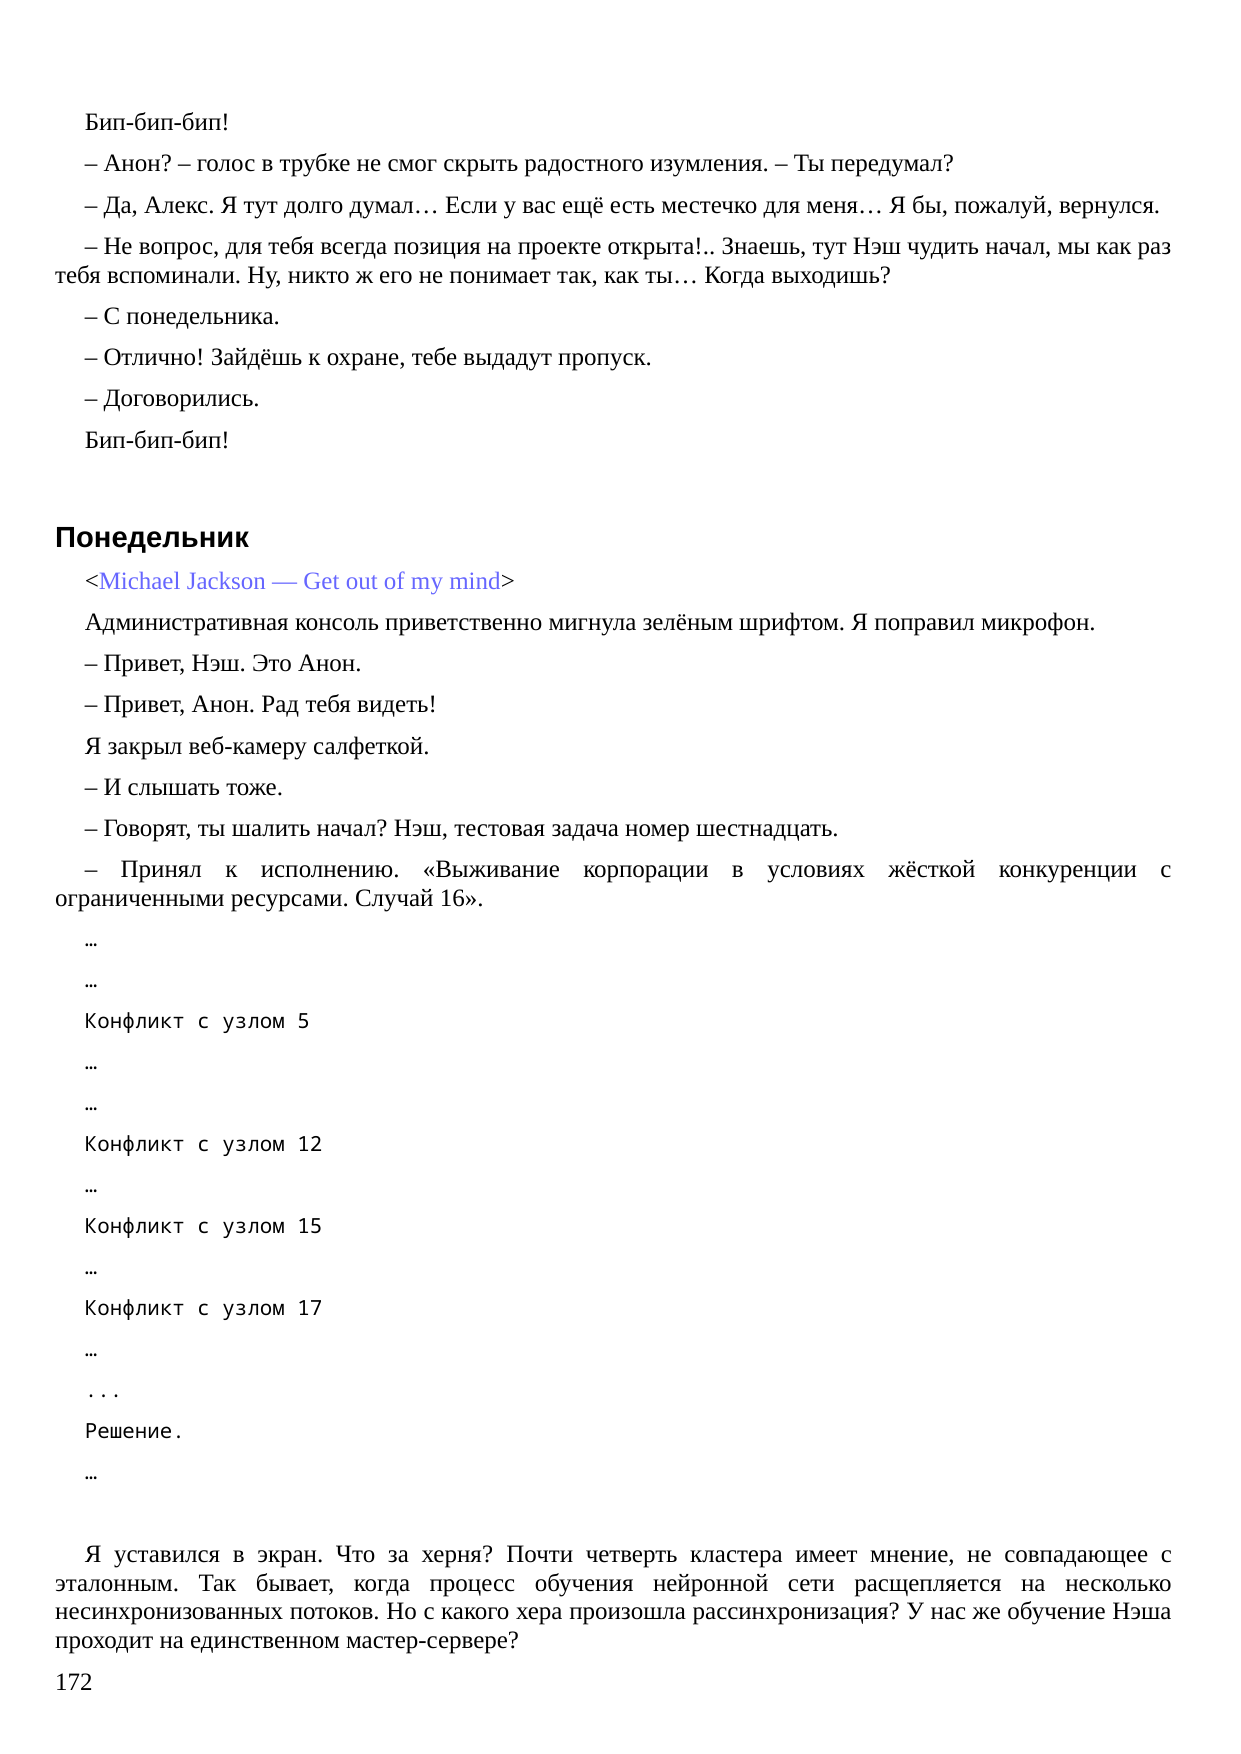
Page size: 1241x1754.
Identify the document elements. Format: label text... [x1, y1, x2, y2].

text Конфликт с узлом 12 [55, 1129, 1173, 1158]
text Конфликт с узлом 17 [55, 1293, 1173, 1321]
text <Michael Jackson — Get out of my mind> [55, 566, 1173, 594]
text – Не вопрос, для тебя всегда позиция на проекте открыта!.. Знаешь, тут Нэш чудить начал, мы как раз тебя вспоминали. Ну, никто ж его не понимает так, как ты… Когда выходишь? [55, 231, 1173, 288]
subtitle Понедельник [55, 520, 1173, 553]
text … [55, 1088, 1173, 1117]
text … [55, 1170, 1173, 1199]
text Административная консоль приветственно мигнула зелёным шрифтом. Я поправил микрофон. [55, 607, 1173, 636]
text Решение. [55, 1416, 1173, 1444]
text … [55, 1252, 1173, 1281]
text … [55, 924, 1173, 953]
text – Да, Алекс. Я тут долго думал… Если у вас ещё есть местечко для меня… Я бы, пожалуй, вернулся. [55, 190, 1173, 218]
text – Принял к исполнению. «Выживание корпорации в условиях жёсткой конкуренции с ограниченными ресурсами. Случай 16». [55, 854, 1173, 912]
text Конфликт с узлом 5 [55, 1006, 1173, 1035]
text Я уставился в экран. Что за херня? Почти четверть кластера имеет мнение, не совпадающее с эталонным. Так бывает, когда процесс обучения нейронной сети расщепляется на несколько несинхронизованных потоков. Но с какого хера произошла рассинхронизация? У нас же обучение Нэша проходит на единственном мастер-сервере? [55, 1539, 1173, 1654]
text … [55, 1047, 1173, 1076]
text Бип-бип-бип! [55, 107, 1173, 136]
text – Привет, Нэш. Это Анон. [55, 648, 1173, 677]
text ... [55, 1375, 1173, 1403]
text – Анон? – голос в трубке не смог скрыть радостного изумления. – Ты передумал? [55, 148, 1173, 177]
text Я закрыл веб-камеру салфеткой. [55, 731, 1173, 759]
text … [55, 1334, 1173, 1362]
text … [55, 966, 1173, 994]
text – С понедельника. [55, 301, 1173, 330]
text – И слышать тоже. [55, 772, 1173, 801]
text … [55, 1457, 1173, 1485]
text – Говорят, ты шалить начал? Нэш, тестовая задача номер шестнадцать. [55, 813, 1173, 842]
text – Договорились. [55, 383, 1173, 412]
text – Отлично! Зайдёшь к охране, тебе выдадут пропуск. [55, 342, 1173, 371]
text – Привет, Анон. Рад тебя видеть! [55, 689, 1173, 718]
text Конфликт с узлом 15 [55, 1211, 1173, 1239]
text Бип-бип-бип! [55, 425, 1173, 453]
